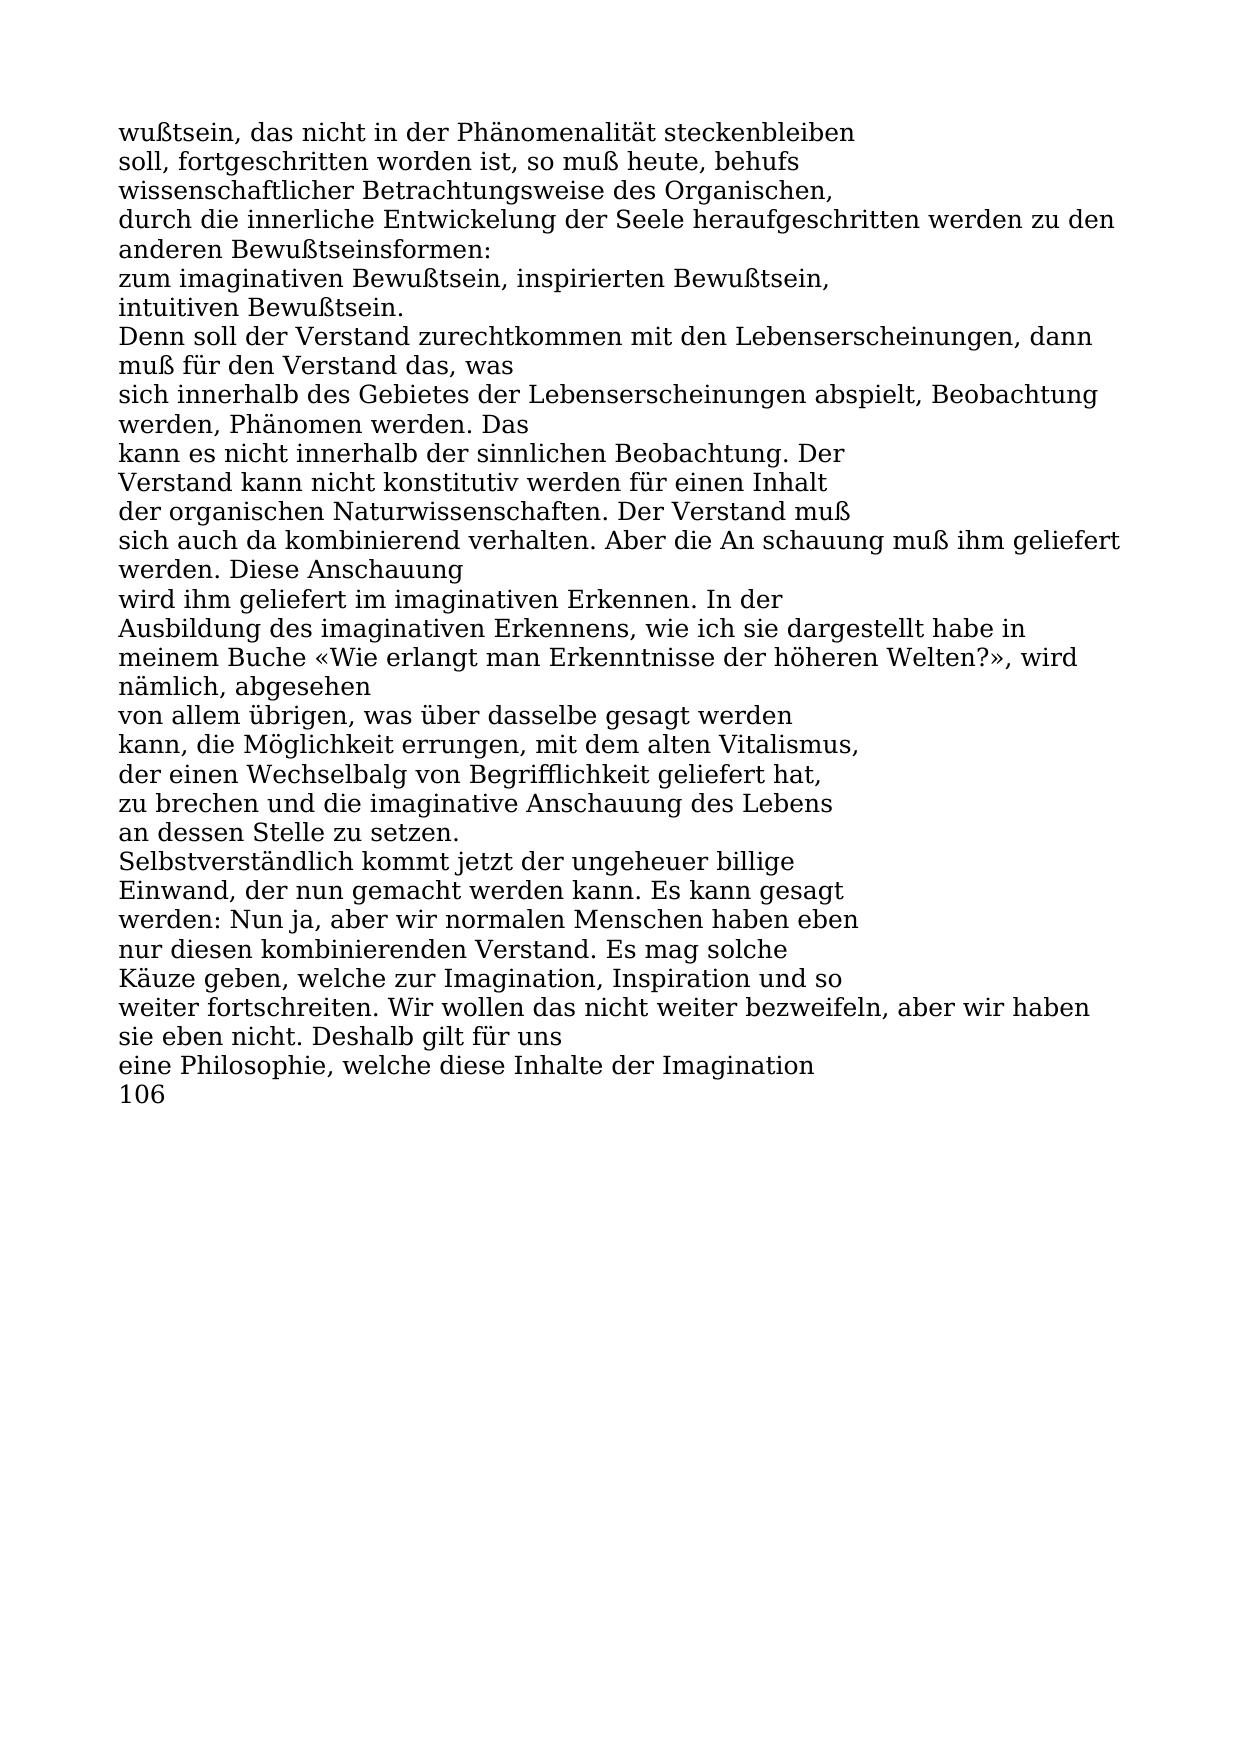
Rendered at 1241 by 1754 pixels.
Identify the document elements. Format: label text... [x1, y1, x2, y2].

text kann, die Möglichkeit errungen, mit dem alten Vitalismus, [118, 731, 1122, 760]
text sich innerhalb des Gebietes der Lebenserscheinungen abspielt, Beobachtung werden, Phänomen werden. Das [118, 381, 1122, 439]
text eine Philosophie, welche diese Inhalte der Imagination [118, 1051, 1122, 1081]
text intuitiven Bewußtsein. [118, 293, 1122, 322]
text wußtsein, das nicht in der Phänomenalität steckenbleiben [118, 118, 1122, 147]
text soll, fortgeschritten worden ist, so muß heute, behufs [118, 147, 1122, 176]
text 106 [118, 1081, 1122, 1110]
text werden: Nun ja, aber wir normalen Menschen haben eben [118, 906, 1122, 935]
text Käuze geben, welche zur Imagination, Inspiration und so [118, 964, 1122, 993]
text durch die innerliche Entwickelung der Seele heraufgeschritten werden zu den anderen Bewußtseinsformen: [118, 206, 1122, 264]
text weiter fortschreiten. Wir wollen das nicht weiter bezweifeln, aber wir haben sie eben nicht. Deshalb gilt für uns [118, 993, 1122, 1051]
text Einwand, der nun gemacht werden kann. Es kann gesagt [118, 876, 1122, 906]
text der einen Wechselbalg von Begrifflichkeit geliefert hat, [118, 760, 1122, 789]
text zu brechen und die imaginative Anschauung des Lebens [118, 789, 1122, 818]
text kann es nicht innerhalb der sinnlichen Beobachtung. Der [118, 439, 1122, 468]
text von allem übrigen, was über dasselbe gesagt werden [118, 701, 1122, 731]
text wird ihm geliefert im imaginativen Erkennen. In der [118, 585, 1122, 614]
text Denn soll der Verstand zurechtkommen mit den Lebenserscheinungen, dann muß für den Verstand das, was [118, 322, 1122, 381]
text der organischen Naturwissenschaften. Der Verstand muß [118, 497, 1122, 526]
text sich auch da kombinierend verhalten. Aber die An schauung muß ihm geliefert werden. Diese Anschauung [118, 526, 1122, 585]
text wissenschaftlicher Betrachtungsweise des Organischen, [118, 176, 1122, 206]
text an dessen Stelle zu setzen. [118, 818, 1122, 847]
text zum imaginativen Bewußtsein, inspirierten Bewußtsein, [118, 264, 1122, 293]
text Ausbildung des imaginativen Erkennens, wie ich sie dargestellt habe in meinem Buche «Wie erlangt man Erkenntnisse der höheren Welten?», wird nämlich, abgesehen [118, 614, 1122, 701]
text Selbstverständlich kommt jetzt der ungeheuer billige [118, 847, 1122, 876]
text nur diesen kombinierenden Verstand. Es mag solche [118, 935, 1122, 964]
text Verstand kann nicht konstitutiv werden für einen Inhalt [118, 468, 1122, 497]
